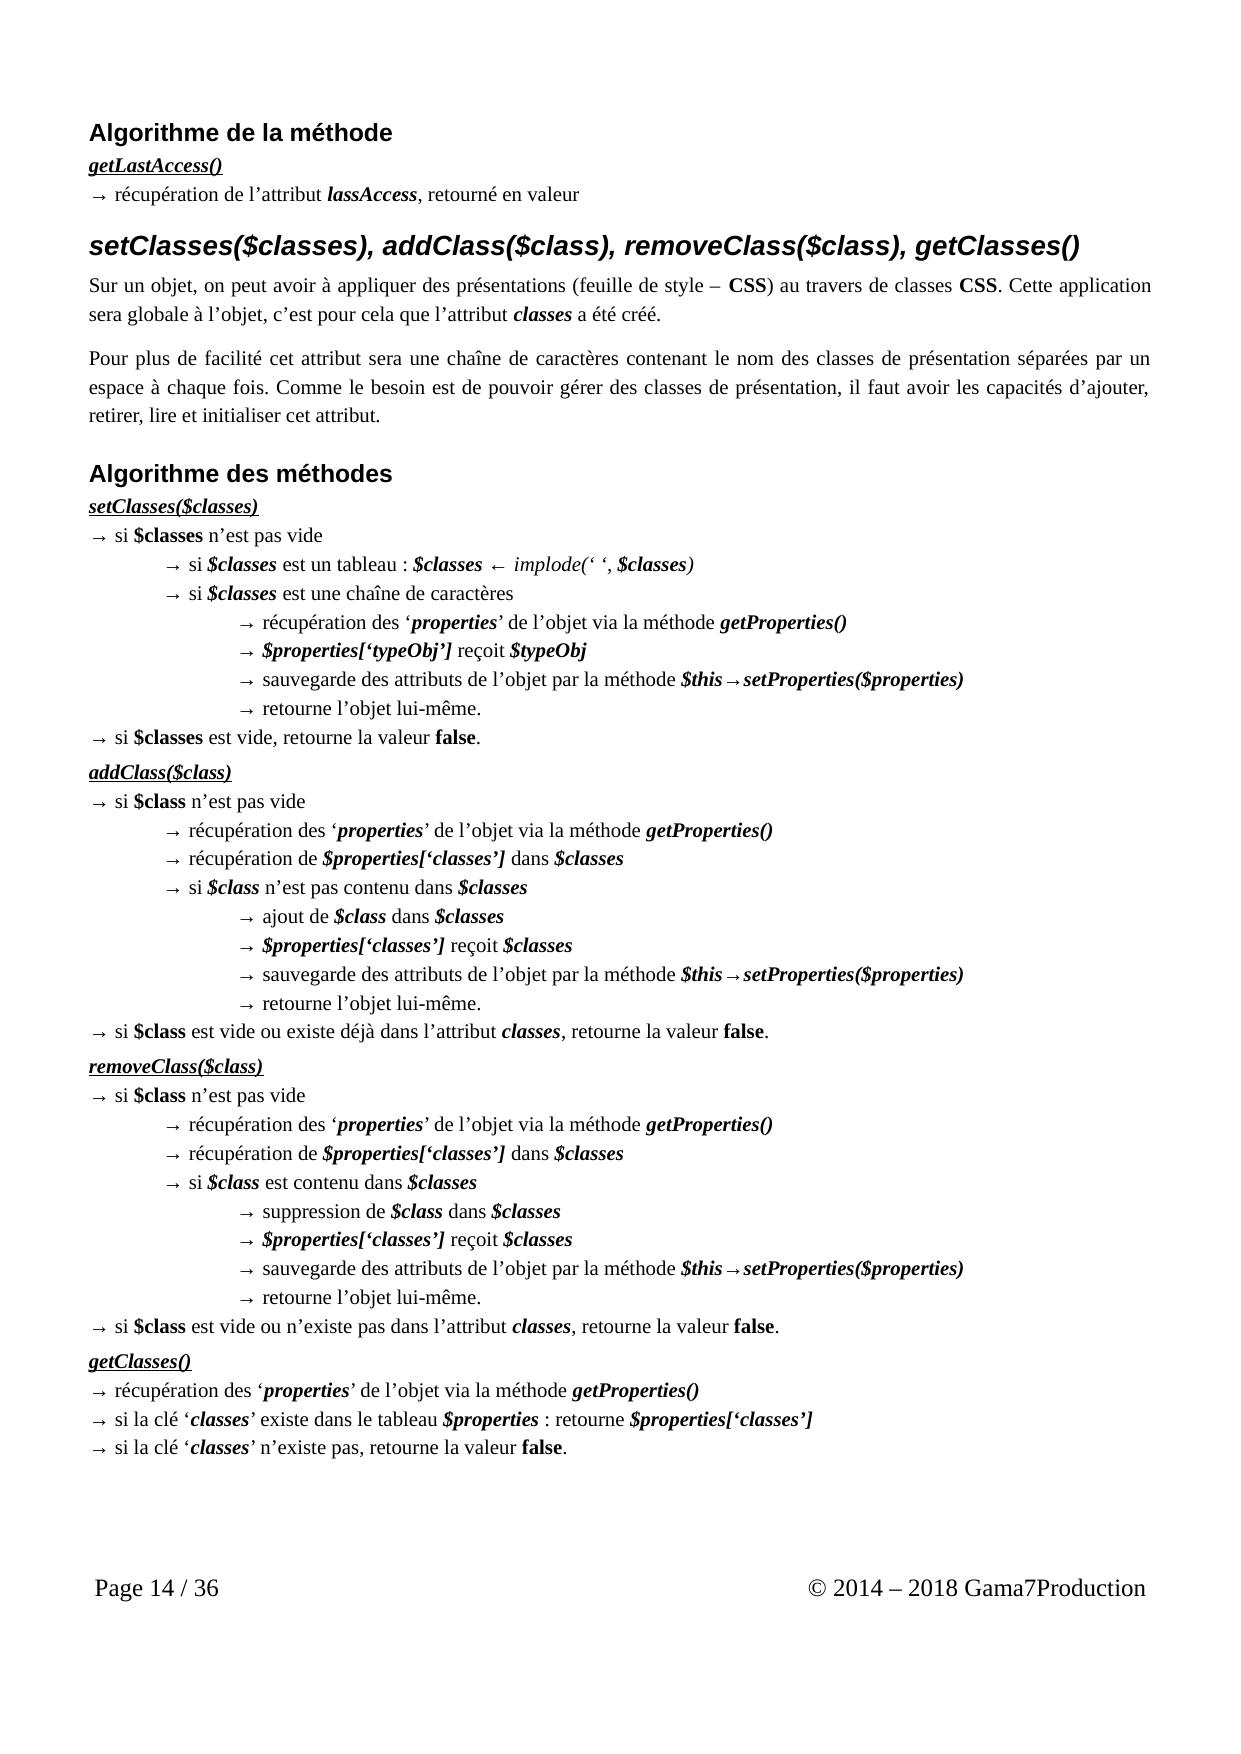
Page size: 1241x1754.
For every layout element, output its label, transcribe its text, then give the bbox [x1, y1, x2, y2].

text → récupération des ‘properties’ de l’objet via la méthode getProperties() [88, 1378, 1152, 1402]
text → récupération des ‘properties’ de l’objet via la méthode getProperties() [88, 609, 1152, 634]
text → ajout de $class dans $classes [88, 904, 1152, 928]
text → si la clé ‘classes’ existe dans le tableau $properties : retourne $properties[‘classes’] [88, 1406, 1152, 1431]
text addClass($class) [88, 760, 1152, 784]
text getLastAccess() [88, 153, 1152, 177]
subtitle setClasses($classes), addClass($class), removeClass($class), getClasses() [88, 229, 1152, 261]
text → si $class est contenu dans $classes [88, 1170, 1152, 1194]
subtitle Algorithme de la méthode [88, 118, 1152, 147]
text → récupération des ‘properties’ de l’objet via la méthode getProperties() [88, 817, 1152, 842]
text → retourne l’objet lui-même. [88, 991, 1152, 1015]
text → sauvegarde des attributs de l’objet par la méthode $this→setProperties($properties) [236, 962, 1152, 986]
text removeClass($class) [88, 1054, 1152, 1078]
text → $properties[‘classes’] reçoit $classes [88, 933, 1152, 957]
text Pour plus de facilité cet attribut sera une chaîne de caractères contenant le nom des classes de présentation séparées par un espace à chaque fois. Comme le besoin est de pouvoir gérer des classes de présentation, il faut avoir les capacités d’ajouter, retirer, lire et initialiser cet attribut. [88, 346, 1152, 427]
text → récupération des ‘properties’ de l’objet via la méthode getProperties() [88, 1112, 1152, 1136]
text → récupération de $properties[‘classes’] dans $classes [88, 1141, 1152, 1165]
text → si $classes est vide, retourne la valeur false. [88, 725, 1152, 749]
text → si $class n’est pas vide [88, 789, 1152, 813]
text → retourne l’objet lui-même. [88, 1285, 1152, 1309]
text → sauvegarde des attributs de l’objet par la méthode $this→setProperties($properties) [236, 667, 1152, 691]
text → si $classes est une chaîne de caractères [88, 581, 1152, 605]
text setClasses($classes) [88, 494, 1152, 518]
text → récupération de l’attribut lassAccess, retourné en valeur [88, 182, 1152, 206]
text → si $class n’est pas vide [88, 1083, 1152, 1107]
text → $properties[‘typeObj’] reçoit $typeObj [88, 638, 1152, 662]
text → $properties[‘classes’] reçoit $classes [88, 1227, 1152, 1251]
text → si $class n’est pas contenu dans $classes [88, 875, 1152, 899]
text → sauvegarde des attributs de l’objet par la méthode $this→setProperties($properties) [236, 1256, 1152, 1280]
text → si $class est vide ou existe déjà dans l’attribut classes, retourne la valeur false. [88, 1019, 1152, 1043]
text → retourne l’objet lui-même. [88, 696, 1152, 720]
text → si $class est vide ou n’existe pas dans l’attribut classes, retourne la valeur false. [88, 1314, 1152, 1338]
text → si la clé ‘classes’ n’existe pas, retourne la valeur false. [88, 1435, 1152, 1459]
text getClasses() [88, 1349, 1152, 1373]
subtitle Algorithme des méthodes [88, 459, 1152, 488]
text → si $classes n’est pas vide [88, 523, 1152, 547]
text Sur un objet, on peut avoir à appliquer des présentations (feuille de style – CSS) au travers de classes CSS. Cette application sera globale à l’objet, c’est pour cela que l’attribut classes a été créé. [88, 273, 1152, 326]
text → suppression de $class dans $classes [88, 1198, 1152, 1223]
text → récupération de $properties[‘classes’] dans $classes [88, 846, 1152, 870]
text → si $classes est un tableau : $classes ← implode(‘ ‘, $classes) [88, 552, 1152, 576]
